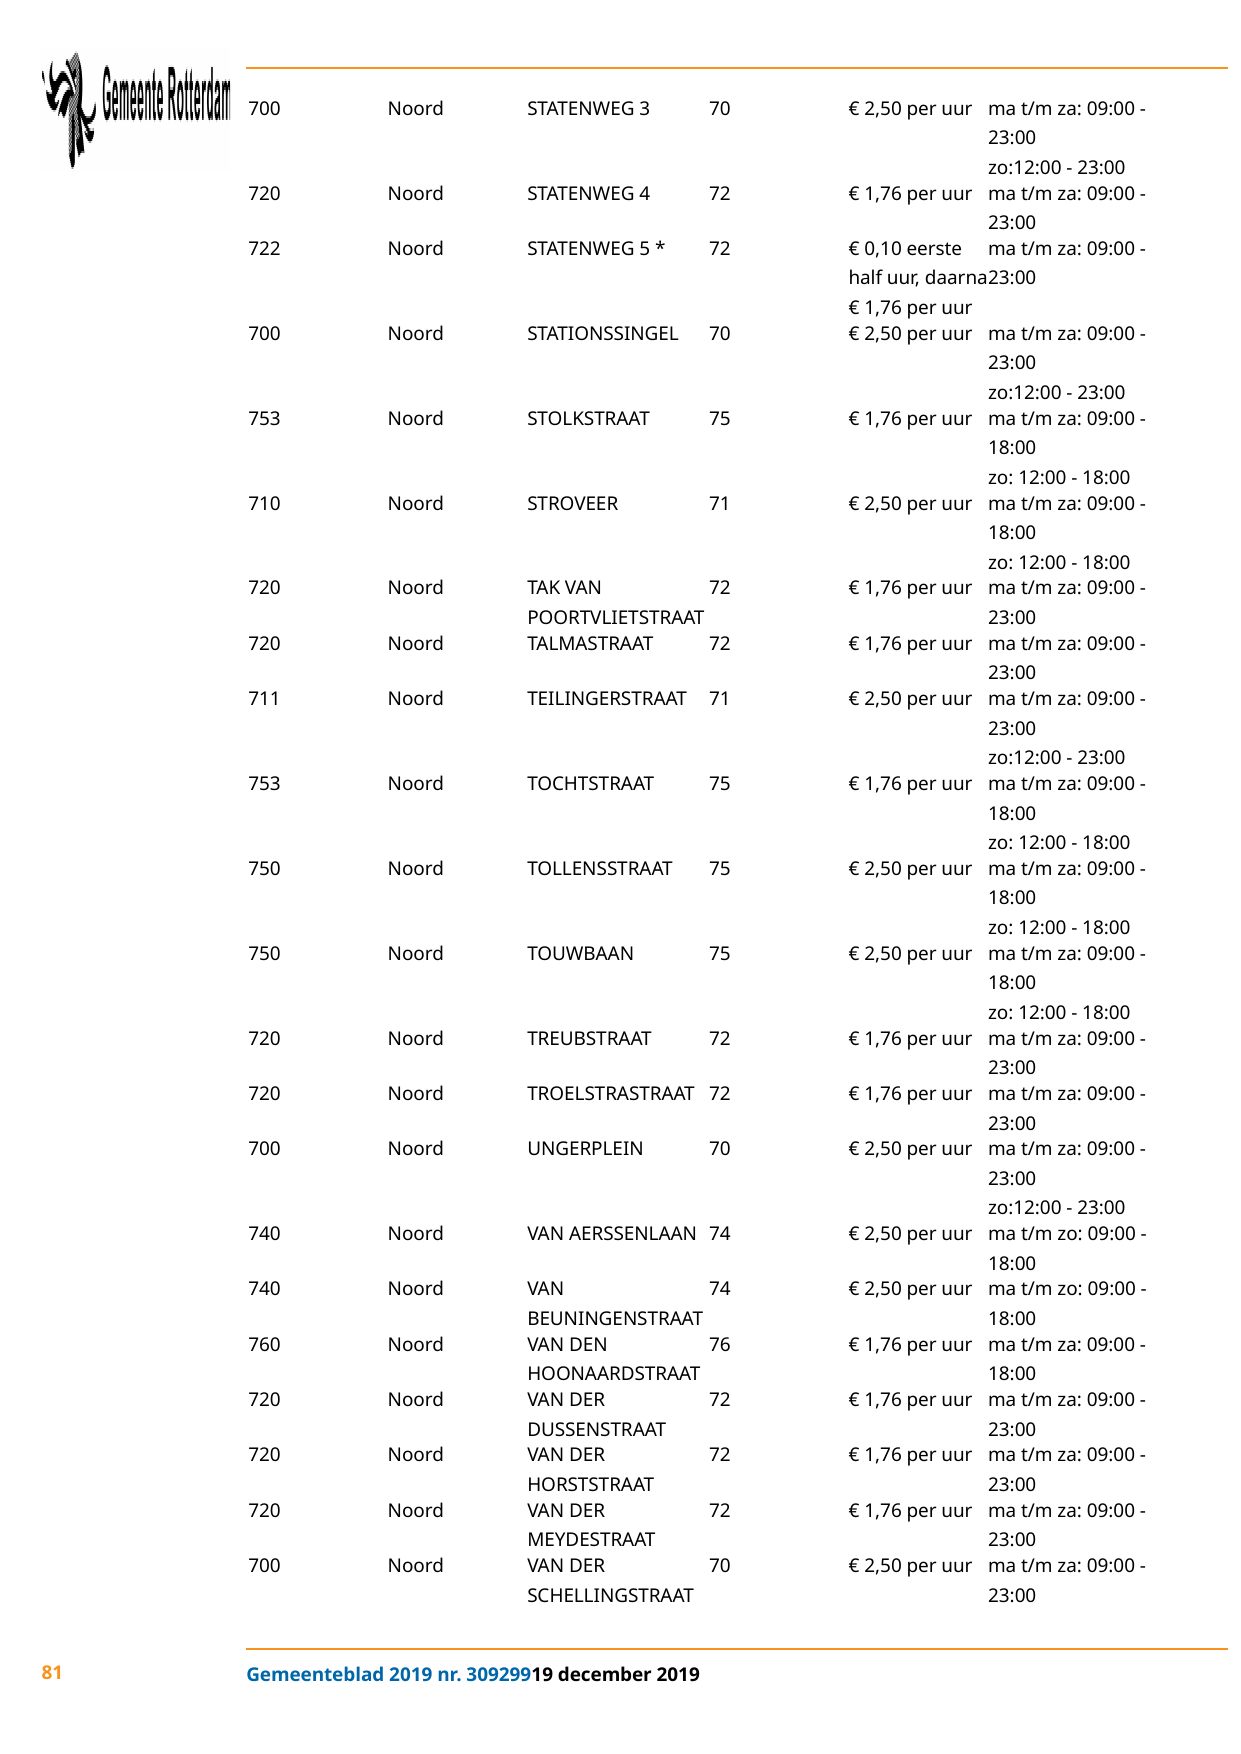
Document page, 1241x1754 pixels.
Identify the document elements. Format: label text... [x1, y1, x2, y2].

table_cell € 1,76 per uur [848, 1080, 988, 1135]
table_cell 753 [248, 770, 387, 855]
table_cell € 1,76 per uur [848, 1497, 988, 1552]
table_cell € 2,50 per uur [848, 1135, 988, 1220]
table_cell 710 [248, 490, 387, 574]
table_cell ma t/m za: 09:00 - 23:00 [988, 630, 1152, 685]
table_cell VAN DER HORSTSTRAAT [527, 1442, 709, 1497]
table_cell VAN DER SCHELLINGSTRAAT [527, 1552, 709, 1607]
table_cell € 1,76 per uur [848, 1331, 988, 1386]
table_cell € 1,76 per uur [848, 405, 988, 490]
table_cell STATENWEG 3 [527, 95, 709, 180]
table_cell € 1,76 per uur [848, 180, 988, 235]
table_cell 720 [248, 575, 387, 630]
table_cell Noord [388, 940, 527, 1025]
table_cell Noord [388, 1276, 527, 1331]
table_cell 722 [248, 235, 387, 320]
table_cell 75 [709, 940, 848, 1025]
table_cell € 1,76 per uur [848, 1386, 988, 1442]
table_cell TREUBSTRAAT [527, 1025, 709, 1080]
table_cell ma t/m za: 09:00 - 23:00 [988, 235, 1152, 320]
table_cell 720 [248, 1386, 387, 1442]
table_cell ma t/m za: 09:00 - 23:00 [988, 1497, 1152, 1552]
table_cell Noord [388, 95, 527, 180]
table_cell 70 [709, 1135, 848, 1220]
table_cell 74 [709, 1276, 848, 1331]
table_cell ma t/m za: 09:00 - 18:00 zo: 12:00 - 18:00 [988, 490, 1152, 574]
table_cell Noord [388, 320, 527, 405]
table_cell € 2,50 per uur [848, 855, 988, 940]
table_cell 72 [709, 1080, 848, 1135]
table_cell TOLLENSSTRAAT [527, 855, 709, 940]
table_cell 74 [709, 1220, 848, 1276]
table_cell € 1,76 per uur [848, 1442, 988, 1497]
table_cell 760 [248, 1331, 387, 1386]
table_cell ma t/m za: 09:00 - 18:00 [988, 1331, 1152, 1386]
table_cell STATIONSSINGEL [527, 320, 709, 405]
table_cell Noord [388, 1220, 527, 1276]
table_cell Noord [388, 630, 527, 685]
table_cell ma t/m za: 09:00 - 23:00 zo:12:00 - 23:00 [988, 1135, 1152, 1220]
table_cell ma t/m za: 09:00 - 23:00 zo:12:00 - 23:00 [988, 685, 1152, 770]
table_cell 720 [248, 630, 387, 685]
table_cell 71 [709, 490, 848, 574]
table_cell 76 [709, 1331, 848, 1386]
table_cell ma t/m za: 09:00 - 18:00 zo: 12:00 - 18:00 [988, 405, 1152, 490]
table_cell ma t/m za: 09:00 - 23:00 [988, 1386, 1152, 1442]
table_cell VAN DER MEYDESTRAAT [527, 1497, 709, 1552]
table_cell 71 [709, 685, 848, 770]
table_cell Noord [388, 235, 527, 320]
table_cell 700 [248, 1135, 387, 1220]
table_cell ma t/m za: 09:00 - 18:00 zo: 12:00 - 18:00 [988, 770, 1152, 855]
table_cell Noord [388, 490, 527, 574]
table_cell 750 [248, 940, 387, 1025]
table_cell € 1,76 per uur [848, 630, 988, 685]
table_cell € 1,76 per uur [848, 770, 988, 855]
table_cell € 2,50 per uur [848, 685, 988, 770]
table_cell € 0,10 eerste half uur, daarna € 1,76 per uur [848, 235, 988, 320]
table_cell Noord [388, 180, 527, 235]
table_cell ma t/m za: 09:00 - 23:00 zo:12:00 - 23:00 [988, 320, 1152, 405]
table_cell 72 [709, 235, 848, 320]
table_cell 75 [709, 405, 848, 490]
table_cell 720 [248, 1442, 387, 1497]
picture [41, 47, 231, 172]
table_cell 72 [709, 575, 848, 630]
table_cell STOLKSTRAAT [527, 405, 709, 490]
table_cell ma t/m zo: 09:00 - 18:00 [988, 1276, 1152, 1331]
table_cell TOCHTSTRAAT [527, 770, 709, 855]
table_cell TOUWBAAN [527, 940, 709, 1025]
table_cell € 2,50 per uur [848, 95, 988, 180]
table_cell 700 [248, 1552, 387, 1607]
table_cell ma t/m za: 09:00 - 18:00 zo: 12:00 - 18:00 [988, 855, 1152, 940]
table_cell 720 [248, 1080, 387, 1135]
table_cell ma t/m za: 09:00 - 23:00 [988, 180, 1152, 235]
table_cell TAK VAN POORTVLIETSTRAAT [527, 575, 709, 630]
table_cell € 2,50 per uur [848, 320, 988, 405]
table_cell Noord [388, 1552, 527, 1607]
table_cell 740 [248, 1276, 387, 1331]
table_cell ma t/m za: 09:00 - 18:00 zo: 12:00 - 18:00 [988, 940, 1152, 1025]
table_cell 70 [709, 95, 848, 180]
table_cell Noord [388, 1331, 527, 1386]
table_cell 700 [248, 95, 387, 180]
table_cell 72 [709, 1442, 848, 1497]
table_cell Noord [388, 1386, 527, 1442]
table_cell € 2,50 per uur [848, 1276, 988, 1331]
table_cell Noord [388, 1080, 527, 1135]
table_cell 75 [709, 770, 848, 855]
table_cell ma t/m za: 09:00 - 23:00 zo:12:00 - 23:00 [988, 95, 1152, 180]
table_cell Noord [388, 770, 527, 855]
table_cell 750 [248, 855, 387, 940]
table_cell Noord [388, 1442, 527, 1497]
table_cell VAN AERSSENLAAN [527, 1220, 709, 1276]
table_cell 70 [709, 320, 848, 405]
table_cell 72 [709, 1386, 848, 1442]
table_cell € 2,50 per uur [848, 490, 988, 574]
table_cell ma t/m za: 09:00 - 23:00 [988, 1442, 1152, 1497]
table_cell 720 [248, 180, 387, 235]
table_cell VAN DEN HOONAARDSTRAAT [527, 1331, 709, 1386]
table_cell 72 [709, 630, 848, 685]
table_cell Noord [388, 405, 527, 490]
table_cell 720 [248, 1025, 387, 1080]
table_cell € 2,50 per uur [848, 1552, 988, 1607]
table_cell ma t/m za: 09:00 - 23:00 [988, 1025, 1152, 1080]
table_cell 740 [248, 1220, 387, 1276]
table_cell TALMASTRAAT [527, 630, 709, 685]
table_cell TEILINGERSTRAAT [527, 685, 709, 770]
table_cell Noord [388, 855, 527, 940]
table_cell TROELSTRASTRAAT [527, 1080, 709, 1135]
table_cell Noord [388, 1135, 527, 1220]
table_cell 72 [709, 180, 848, 235]
table_cell Noord [388, 575, 527, 630]
table_cell € 2,50 per uur [848, 1220, 988, 1276]
table_cell STATENWEG 4 [527, 180, 709, 235]
table_cell VAN BEUNINGENSTRAAT [527, 1276, 709, 1331]
table_cell VAN DER DUSSENSTRAAT [527, 1386, 709, 1442]
table_cell € 1,76 per uur [848, 575, 988, 630]
table_cell 75 [709, 855, 848, 940]
table_cell Noord [388, 1497, 527, 1552]
table_cell STATENWEG 5 * [527, 235, 709, 320]
table_cell 72 [709, 1025, 848, 1080]
table_cell 753 [248, 405, 387, 490]
table_cell STROVEER [527, 490, 709, 574]
table_cell ma t/m za: 09:00 - 23:00 [988, 1080, 1152, 1135]
table_cell 711 [248, 685, 387, 770]
table_cell € 1,76 per uur [848, 1025, 988, 1080]
table_cell 720 [248, 1497, 387, 1552]
table_cell 700 [248, 320, 387, 405]
table_cell ma t/m za: 09:00 - 23:00 [988, 1552, 1152, 1607]
table_cell ma t/m zo: 09:00 - 18:00 [988, 1220, 1152, 1276]
table_cell Noord [388, 685, 527, 770]
table_cell 70 [709, 1552, 848, 1607]
table_cell ma t/m za: 09:00 - 23:00 [988, 575, 1152, 630]
table_cell UNGERPLEIN [527, 1135, 709, 1220]
table_cell 72 [709, 1497, 848, 1552]
table_cell € 2,50 per uur [848, 940, 988, 1025]
table_cell Noord [388, 1025, 527, 1080]
